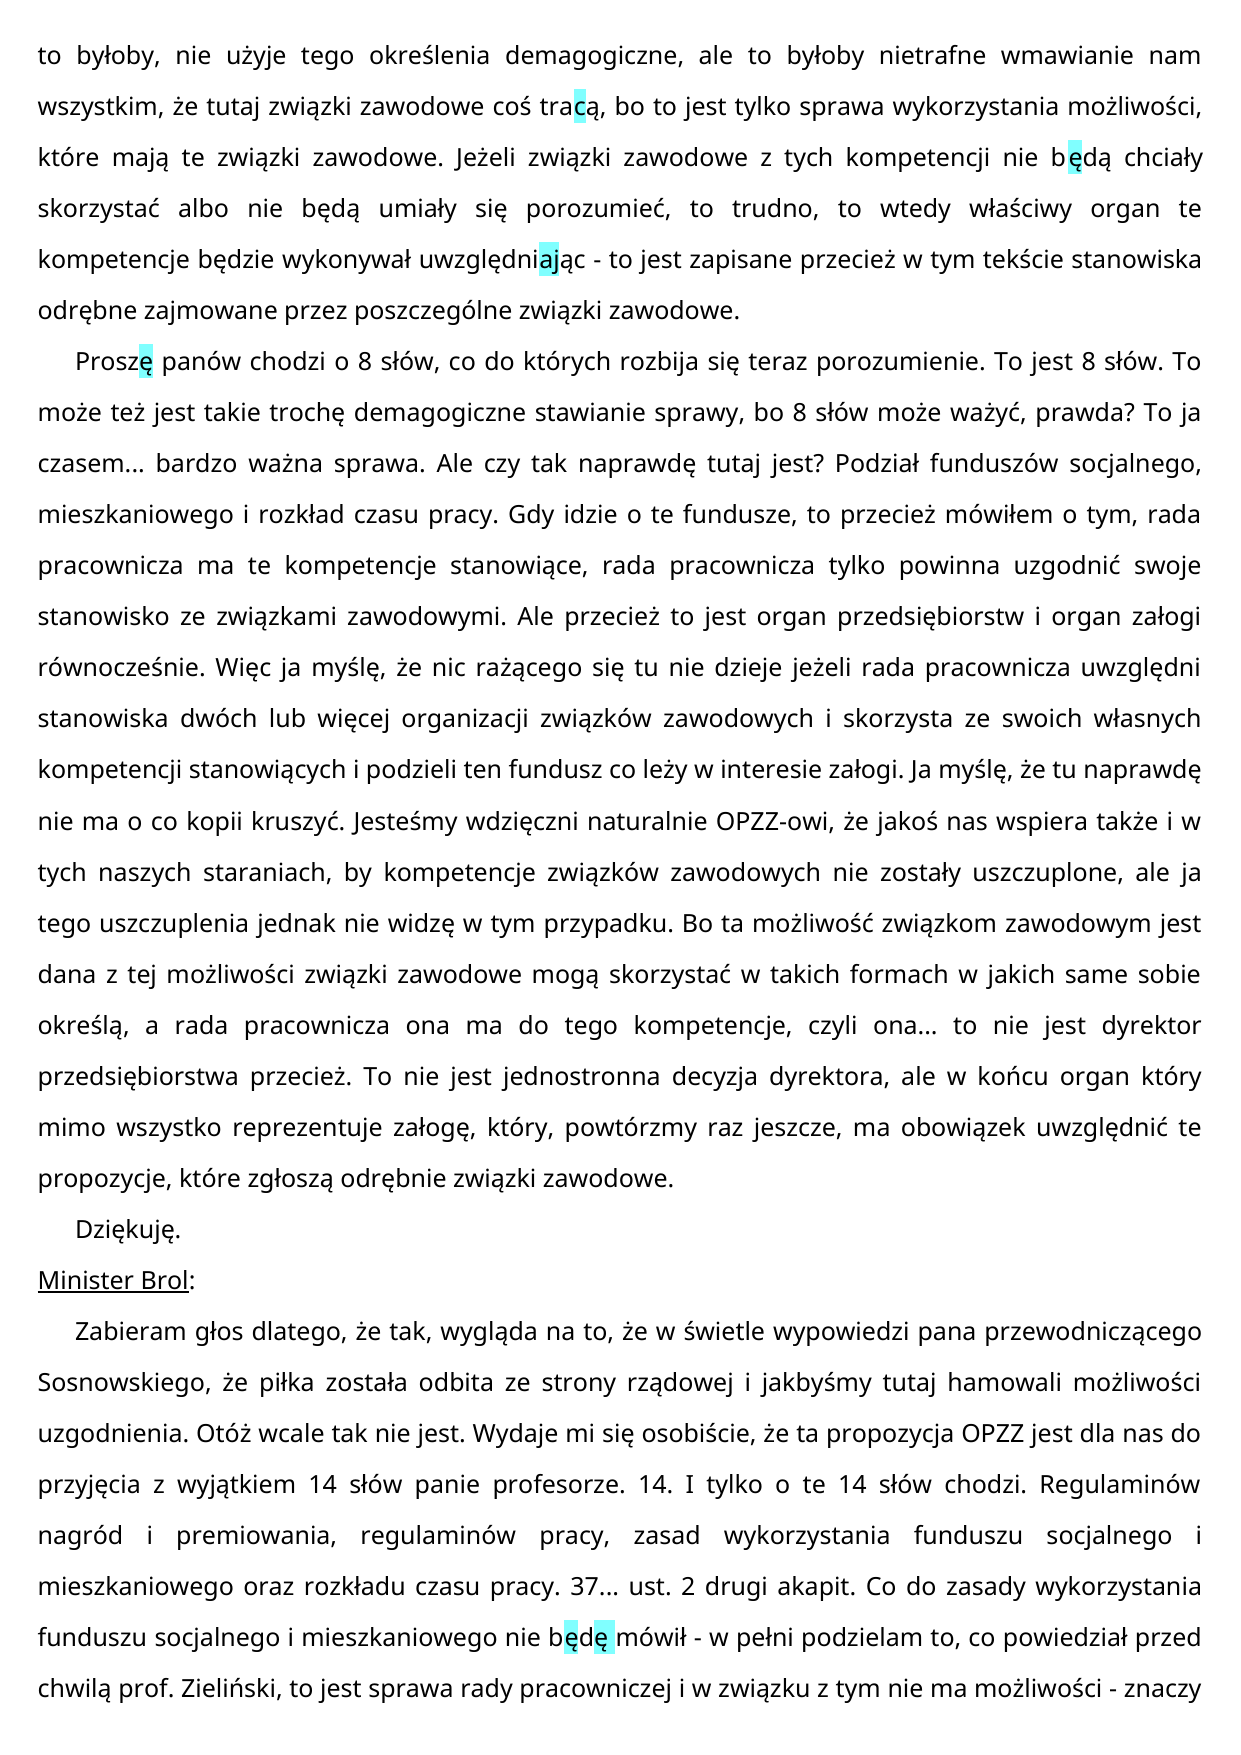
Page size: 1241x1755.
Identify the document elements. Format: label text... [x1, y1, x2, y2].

text Dziękuję. [37, 1211, 1203, 1246]
text to byłoby, nie użyje tego określenia demagogiczne, ale to byłoby nietrafne wmawianie nam wszystkim, że tutaj związki zawodowe coś tracą, bo to jest tylko sprawa wykorzystania możliwości, które mają te związki zawodowe. Jeżeli związki zawodowe z tych kompetencji nie będą chciały skorzystać albo nie będą umiały się porozumieć, to trudno, to wtedy właściwy organ te kompetencje będzie wykonywał uwzględniając - to jest zapisane przecież w tym tekście stanowiska odrębne zajmowane przez poszczególne związki zawodowe. [37, 37, 1203, 327]
text Zabieram głos dlatego, że tak, wygląda na to, że w świetle wypowiedzi pana przewodniczącego Sosnowskiego, że piłka została odbita ze strony rządowej i jakbyśmy tutaj hamowali możliwości uzgodnienia. Otóż wcale tak nie jest. Wydaje mi się osobiście, że ta propozycja OPZZ jest dla nas do przyjęcia z wyjątkiem 14 słów panie profesorze. 14. I tylko o te 14 słów chodzi. Regulaminów nagród i premiowania, regulaminów pracy, zasad wykorzystania funduszu socjalnego i mieszkaniowego oraz rozkładu czasu pracy. 37... ust. 2 drugi akapit. Co do zasady wykorzystania funduszu socjalnego i mieszkaniowego nie będę mówił - w pełni podzielam to, co powiedział przed chwilą prof. Zieliński, to jest sprawa rady pracowniczej i w związku z tym nie ma możliwości - znaczy [37, 1313, 1203, 1705]
text Minister Brol: [37, 1262, 1203, 1297]
text Proszę panów chodzi o 8 słów, co do których rozbija się teraz porozumienie. To jest 8 słów. To może też jest takie trochę demagogiczne stawianie sprawy, bo 8 słów może ważyć, prawda? To ja czasem... bardzo ważna sprawa. Ale czy tak naprawdę tutaj jest? Podział funduszów socjalnego, mieszkaniowego i rozkład czasu pracy. Gdy idzie o te fundusze, to przecież mówiłem o tym, rada pracownicza ma te kompetencje stanowiące, rada pracownicza tylko powinna uzgodnić swoje stanowisko ze związkami zawodowymi. Ale przecież to jest organ przedsiębiorstw i organ załogi równocześnie. Więc ja myślę, że nic rażącego się tu nie dzieje jeżeli rada pracownicza uwzględni stanowiska dwóch lub więcej organizacji związków zawodowych i skorzysta ze swoich własnych kompetencji stanowiących i podzieli ten fundusz co leży w interesie załogi. Ja myślę, że tu naprawdę nie ma o co kopii kruszyć. Jesteśmy wdzięczni naturalnie OPZZ-owi, że jakoś nas wspiera także i w tych naszych staraniach, by kompetencje związków zawodowych nie zostały uszczuplone, ale ja tego uszczuplenia jednak nie widzę w tym przypadku. Bo ta możliwość związkom zawodowym jest dana z tej możliwości związki zawodowe mogą skorzystać w takich formach w jakich same sobie określą, a rada pracownicza ona ma do tego kompetencje, czyli ona... to nie jest dyrektor przedsiębiorstwa przecież. To nie jest jednostronna decyzja dyrektora, ale w końcu organ który mimo wszystko reprezentuje załogę, który, powtórzmy raz jeszcze, ma obowiązek uwzględnić te propozycje, które zgłoszą odrębnie związki zawodowe. [37, 344, 1203, 1194]
